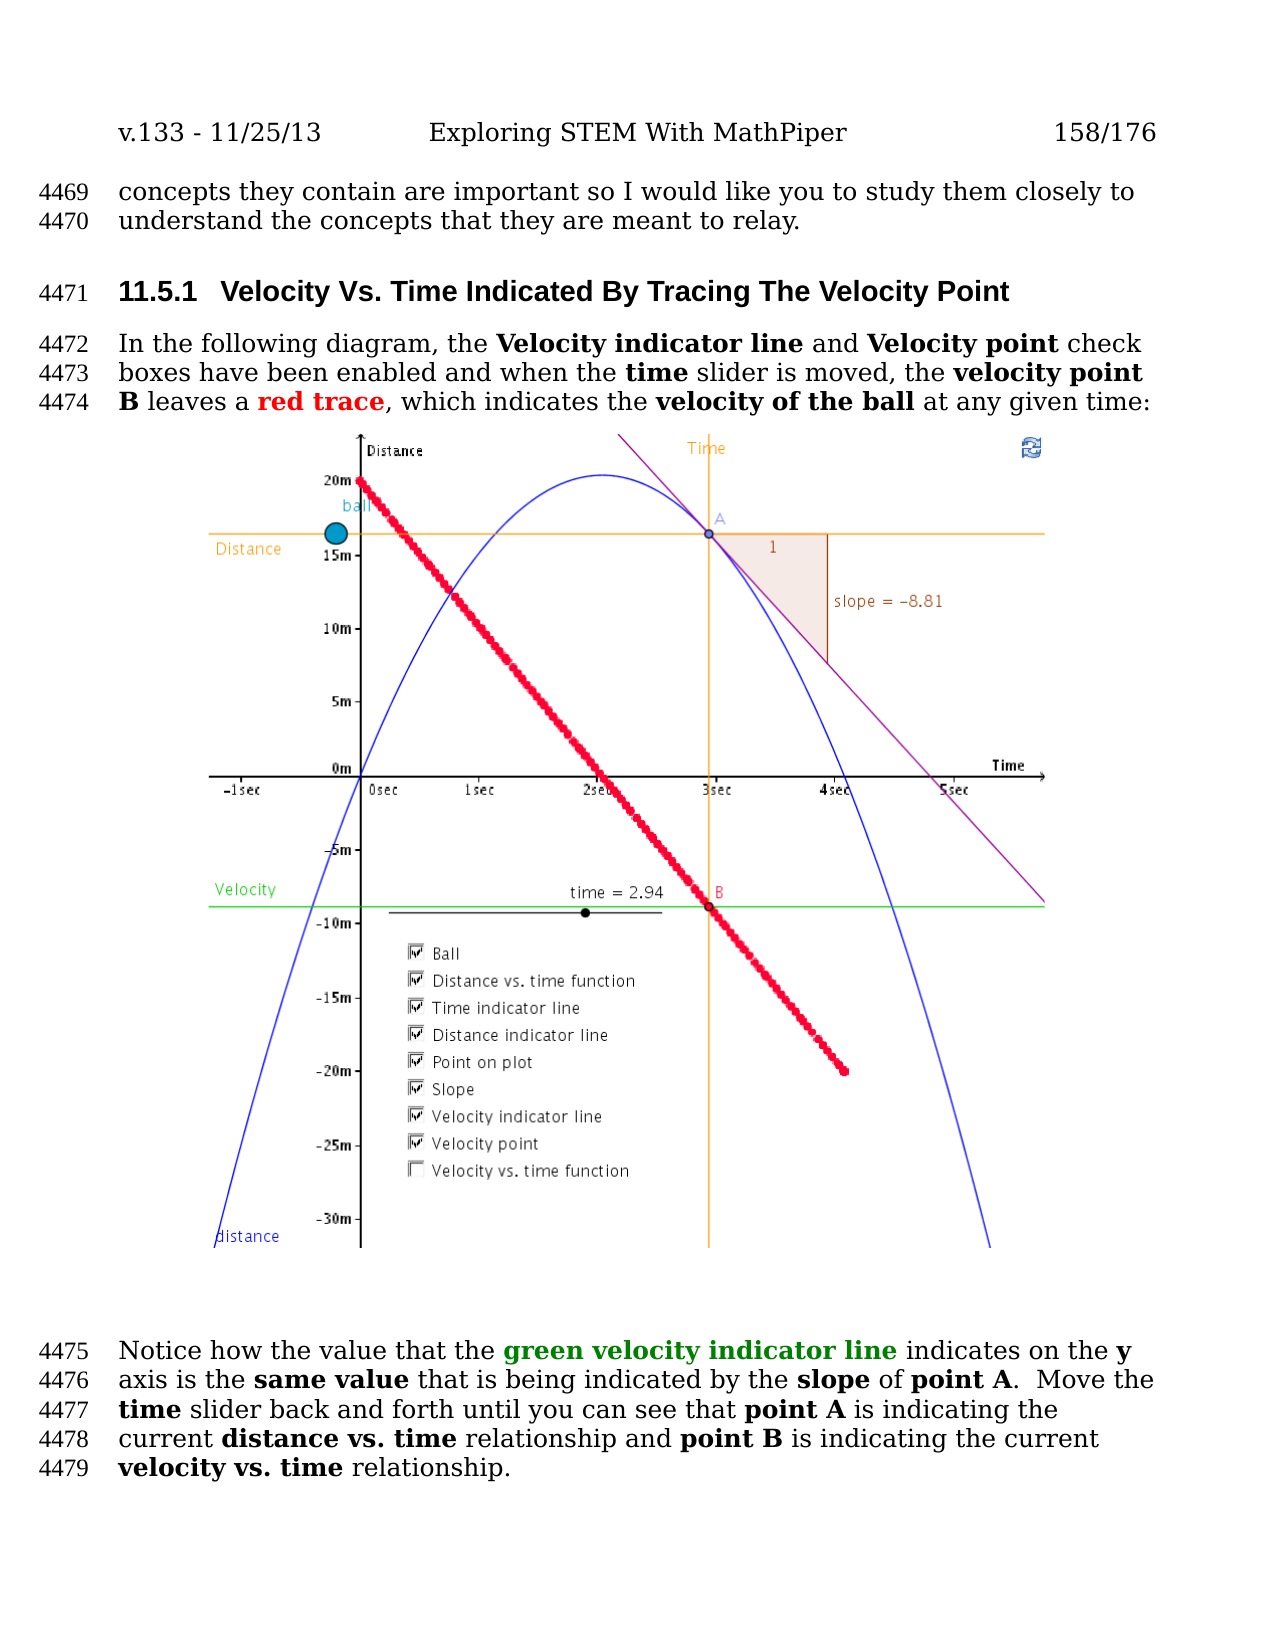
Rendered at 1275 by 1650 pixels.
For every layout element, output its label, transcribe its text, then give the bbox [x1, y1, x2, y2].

text concepts they contain are important so I would like you to study them closely to understand the concepts that they are meant to relay. [118, 177, 1157, 235]
picture [208, 434, 1045, 1248]
subtitle Velocity Vs. Time Indicated By Tracing The Velocity Point [118, 274, 1157, 308]
text In the following diagram, the Velocity indicator line and Velocity point check boxes have been enabled and when the time slider is moved, the velocity point B leaves a red trace, which indicates the velocity of the ball at any given time: [118, 329, 1157, 417]
text Notice how the value that the green velocity indicator line indicates on the y axis is the same value that is being indicated by the slope of point A. Move the time slider back and forth until you can see that point A is indicating the current distance vs. time relationship and point B is indicating the current velocity vs. time relationship. [118, 1336, 1157, 1483]
